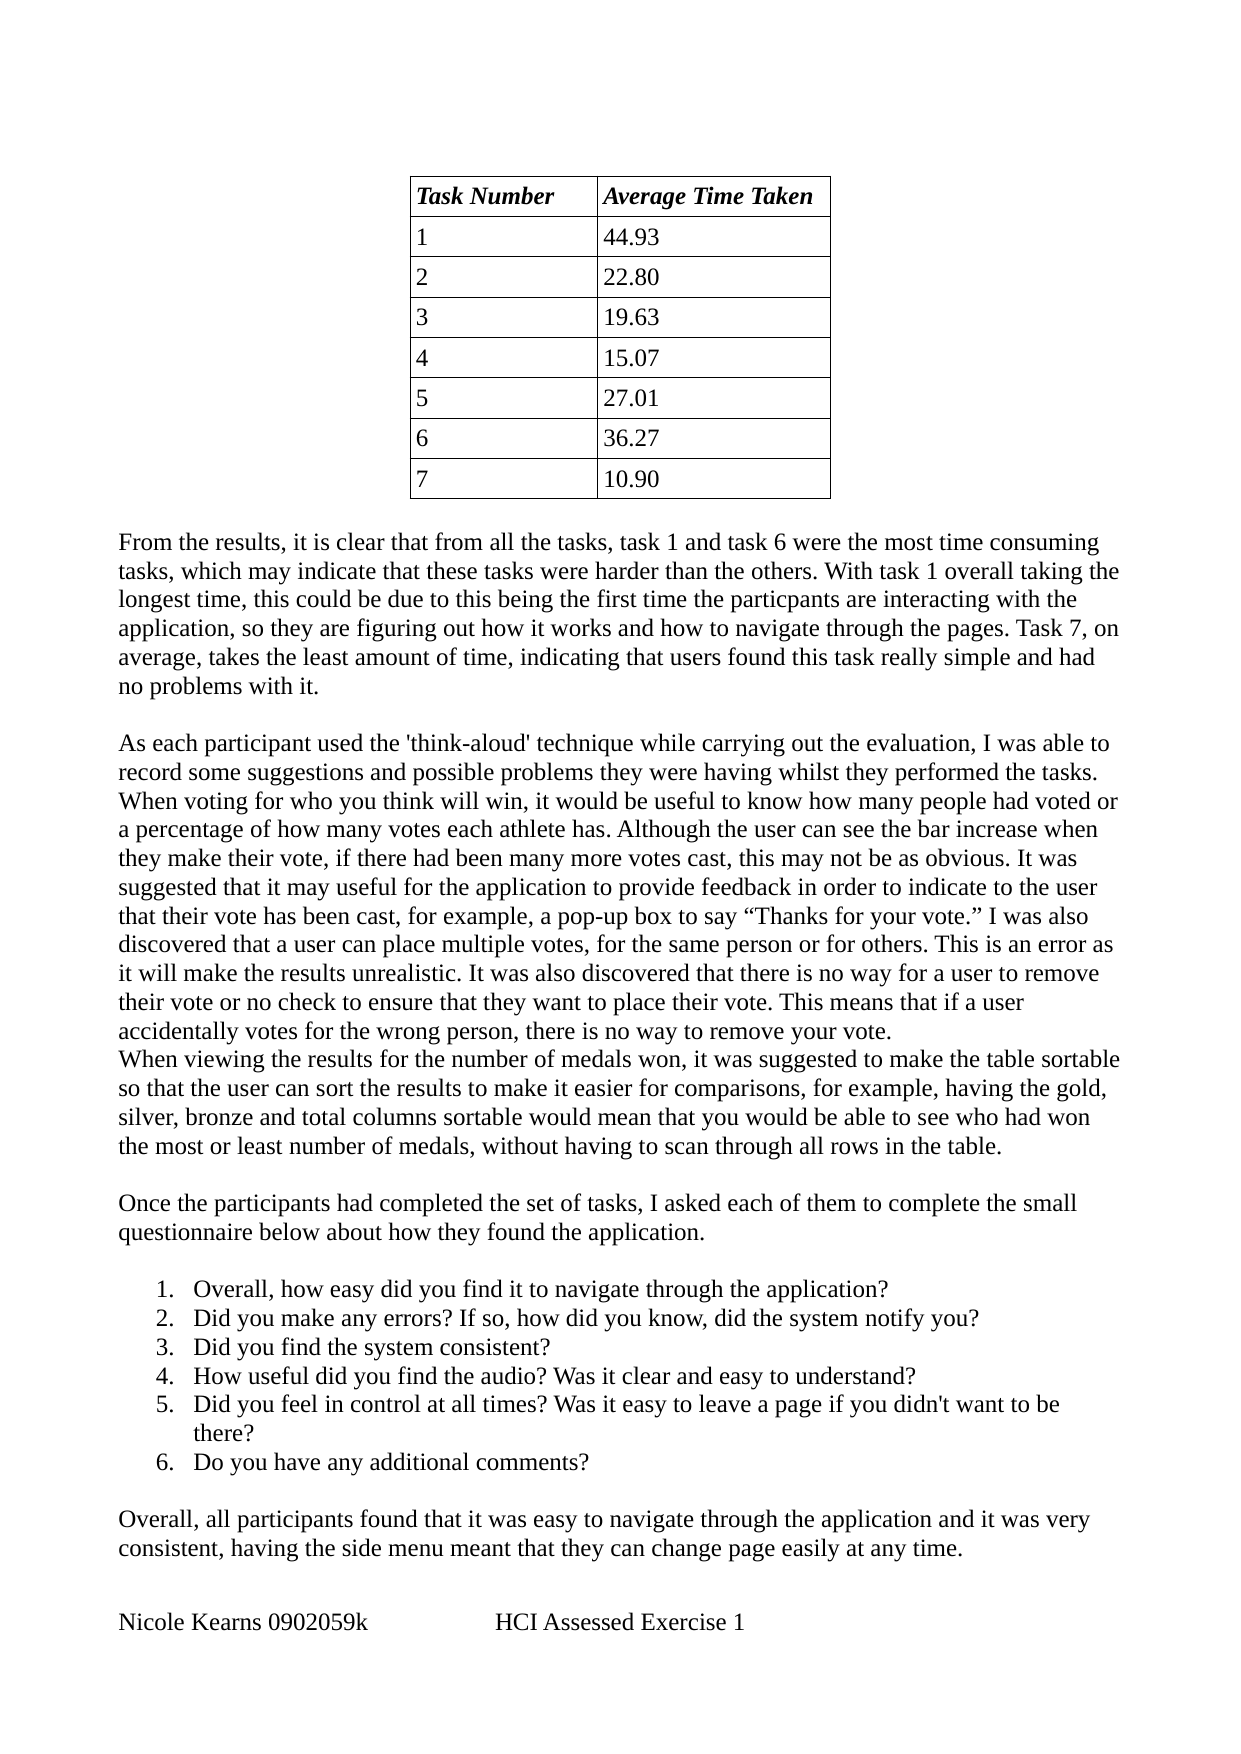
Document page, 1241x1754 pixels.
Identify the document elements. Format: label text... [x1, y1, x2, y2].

table_cell 6 [411, 419, 597, 458]
text From the results, it is clear that from all the tasks, task 1 and task 6 were the most time consuming tasks, which may indicate that these tasks were harder than the others. With task 1 overall taking the longest time, this could be due to this being the first time the particpants are interacting with the application, so they are figuring out how it works and how to navigate through the pages. Task 7, on average, takes the least amount of time, indicating that users found this task really simple and had no problems with it. [118, 527, 1122, 699]
table_cell 5 [411, 378, 597, 417]
table_cell 2 [411, 257, 597, 297]
table_cell 3 [411, 298, 597, 337]
table_cell 36.27 [598, 419, 830, 458]
table_header Average Time Taken [598, 177, 830, 216]
table_cell 22.80 [598, 257, 830, 297]
table_cell 7 [411, 459, 597, 498]
text When viewing the results for the number of medals won, it was suggested to make the table sortable so that the user can sort the results to make it easier for comparisons, for example, having the gold, silver, bronze and total columns sortable would mean that you would be able to see who had won the most or least number of medals, without having to scan through all rows in the table. [118, 1044, 1122, 1159]
text Overall, all participants found that it was easy to navigate through the application and it was very consistent, having the side menu meant that they can change page easily at any time. [118, 1504, 1122, 1562]
list Overall, how easy did you find it to navigate through the application? [156, 1274, 1122, 1303]
table_cell 10.90 [598, 459, 830, 498]
list Did you make any errors? If so, how did you know, did the system notify you? [156, 1303, 1122, 1332]
table_cell 19.63 [598, 298, 830, 337]
text As each participant used the 'think-aloud' technique while carrying out the evaluation, I was able to record some suggestions and possible problems they were having whilst they performed the tasks. When voting for who you think will win, it would be useful to know how many people had voted or a percentage of how many votes each athlete has. Although the user can see the bar increase when they make their vote, if there had been many more votes cast, this may not be as obvious. It was suggested that it may useful for the application to provide feedback in order to indicate to the user that their vote has been cast, for example, a pop-up box to say “Thanks for your vote.” I was also discovered that a user can place multiple votes, for the same person or for others. This is an error as it will make the results unrealistic. It was also discovered that there is no way for a user to remove their vote or no check to ensure that they want to place their vote. This means that if a user accidentally votes for the wrong person, there is no way to remove your vote. [118, 728, 1122, 1044]
table_cell 44.93 [598, 217, 830, 256]
list Do you have any additional comments? [156, 1447, 1122, 1476]
text Once the participants had completed the set of tasks, I asked each of them to complete the small questionnaire below about how they found the application. [118, 1188, 1122, 1246]
list How useful did you find the audio? Was it clear and easy to understand? [156, 1361, 1122, 1389]
table_header Task Number [411, 177, 597, 216]
list Did you feel in control at all times? Was it easy to leave a page if you didn't want to be there? [156, 1389, 1122, 1447]
table_cell 15.07 [598, 338, 830, 377]
table_cell 4 [411, 338, 597, 377]
list Did you find the system consistent? [156, 1332, 1122, 1361]
table_cell 27.01 [598, 378, 830, 417]
table_cell 1 [411, 217, 597, 256]
